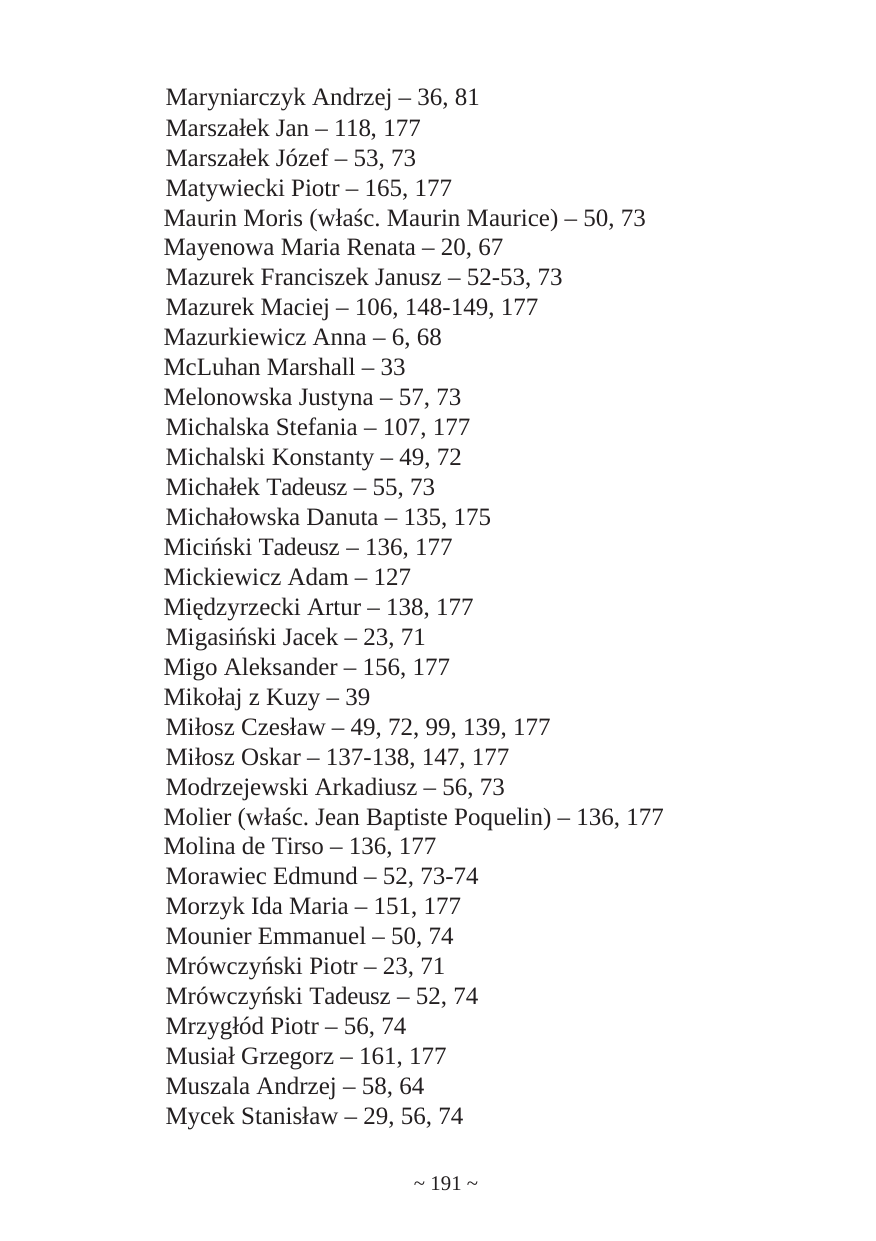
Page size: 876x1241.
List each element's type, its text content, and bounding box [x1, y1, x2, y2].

text Mounier Emmanuel – 50, 74 [165, 921, 668, 950]
text Migo Aleksander – 156, 177 Mikołaj z Kuzy – 39 [163, 652, 451, 710]
text Matywiecki Piotr – 165, 177 [165, 173, 668, 201]
text Mazurkiewicz Anna – 6, 68 McLuhan Marshall – 33 Melonowska Justyna – 57, 73 [163, 322, 463, 411]
text Muszala Andrzej – 58, 64 [165, 1071, 668, 1100]
text Michałowska Danuta – 135, 175 [165, 502, 668, 531]
text Miłosz Oskar – 137-138, 147, 177 [165, 742, 668, 770]
text Morzyk Ida Maria – 151, 177 [165, 891, 668, 920]
text Morawiec Edmund – 52, 73-74 [165, 861, 668, 890]
text Musiał Grzegorz – 161, 177 [165, 1041, 668, 1070]
text Mycek Stanisław – 29, 56, 74 [165, 1101, 668, 1130]
text Migasiński Jacek – 23, 71 [165, 622, 668, 651]
text Mazurek Franciszek Janusz – 52-53, 73 [165, 262, 668, 291]
text Michałek Tadeusz – 55, 73 [165, 472, 668, 501]
text Maurin Moris (właśc. Maurin Maurice) – 50, 73 Mayenowa Maria Renata – 20, 67 [163, 203, 648, 261]
text Mrzygłód Piotr – 56, 74 [165, 1011, 668, 1040]
text Molier (właśc. Jean Baptiste Poquelin) – 136, 177 Molina de Tirso – 136, 177 [163, 802, 666, 860]
text ~ 191 ~ [414, 1172, 480, 1196]
text Modrzejewski Arkadiusz – 56, 73 [165, 772, 668, 800]
text Miciński Tadeusz – 136, 177 Mickiewicz Adam – 127 Międzyrzecki Artur – 138, 177 [163, 532, 474, 621]
text Michalska Stefania – 107, 177 [165, 412, 668, 441]
text Marszałek Józef – 53, 73 [165, 143, 668, 171]
text Mrówczyński Tadeusz – 52, 74 [165, 981, 668, 1010]
text Mazurek Maciej – 106, 148-149, 177 [165, 292, 668, 321]
text Marszałek Jan – 118, 177 [165, 113, 668, 141]
text Michalski Konstanty – 49, 72 [165, 442, 668, 471]
text Mrówczyński Piotr – 23, 71 [165, 951, 668, 980]
text Miłosz Czesław – 49, 72, 99, 139, 177 [165, 712, 668, 740]
text Maryniarczyk Andrzej – 36, 81 [165, 84, 668, 111]
